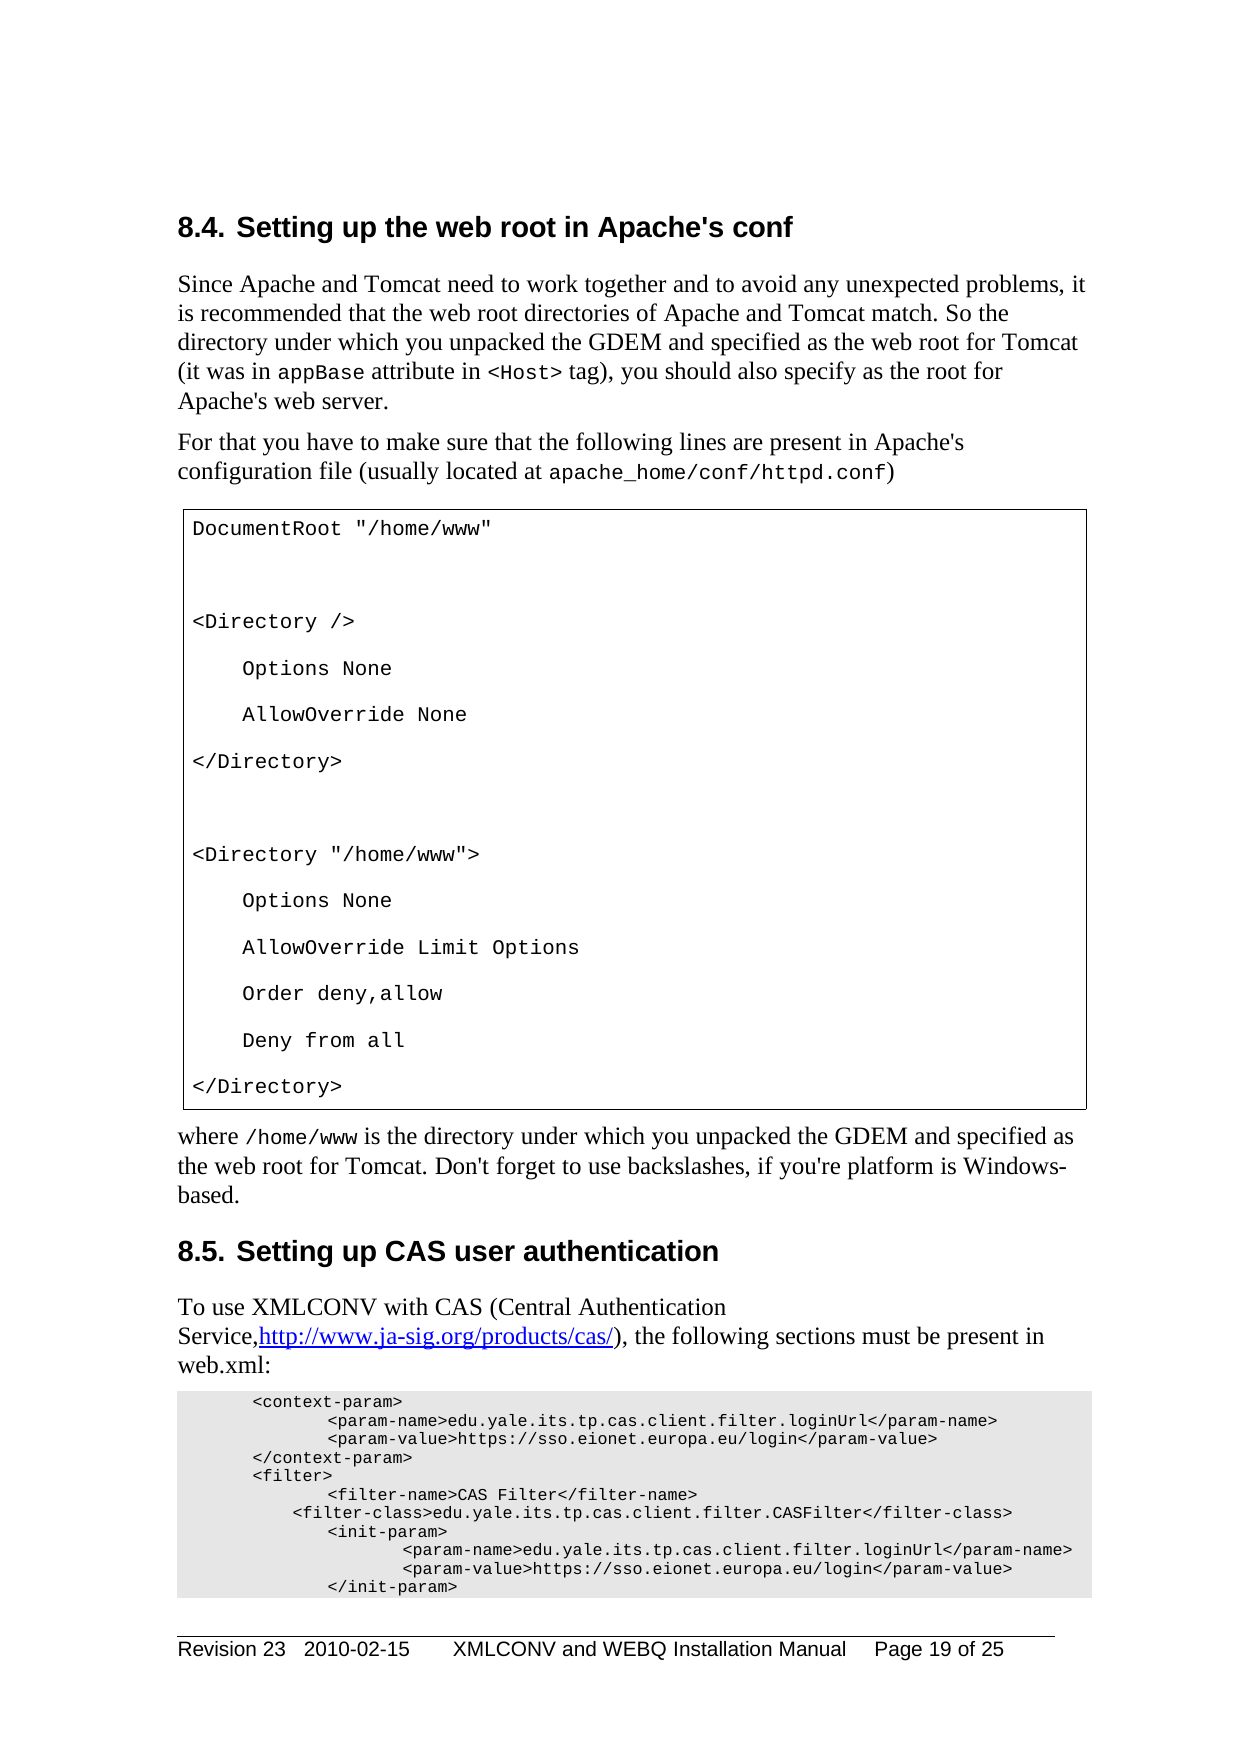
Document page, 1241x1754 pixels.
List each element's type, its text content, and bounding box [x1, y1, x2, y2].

list <filter> [177, 1468, 1092, 1487]
text Since Apache and Tomcat need to work together and to avoid any unexpected problems, it is recommended that the web root directories of Apache and Tomcat match. So the directory under which you unpacked the GDEM and specified as the web root for Tomcat (it was in appBase attribute in <Host> tag), you should also specify as the root for Apache's web server. [177, 269, 1092, 415]
text Options None [184, 649, 1086, 681]
text Options None [184, 882, 1086, 914]
text DocumentRoot "/home/www" [184, 510, 1086, 541]
text <Directory /> [184, 602, 1086, 634]
text </Directory> [184, 742, 1086, 774]
list <context-param> [177, 1391, 1092, 1412]
text AllowOverride Limit Options [184, 928, 1086, 960]
text AllowOverride None [184, 696, 1086, 727]
text To use XMLCONV with CAS (Central Authentication Service,http://www.ja-sig.org/products/cas/), the following sections must be present in web.xml: [177, 1292, 1092, 1379]
list <filter-class>edu.yale.its.tp.cas.client.filter.CASFilter</filter-class> [177, 1505, 1092, 1524]
list <param-name>edu.yale.its.tp.cas.client.filter.loginUrl</param-name> [177, 1542, 1092, 1561]
text <Directory "/home/www"> [184, 835, 1086, 867]
subtitle Setting up the web root in Apache's conf [177, 210, 1092, 244]
list </context-param> [177, 1449, 1092, 1468]
list <param-value>https://sso.eionet.europa.eu/login</param-value> [177, 1431, 1092, 1449]
list <init-param> [177, 1524, 1092, 1542]
text Order deny,allow [184, 975, 1086, 1007]
list <param-name>edu.yale.its.tp.cas.client.filter.loginUrl</param-name> [177, 1412, 1092, 1431]
list <filter-name>CAS Filter</filter-name> [177, 1487, 1092, 1505]
text Deny from all [184, 1021, 1086, 1053]
text where /home/www is the directory under which you unpacked the GDEM and specified as the web root for Tomcat. Don't forget to use backslashes, if you're platform is Windows-based. [177, 1121, 1092, 1209]
text For that you have to make sure that the following lines are present in Apache's configuration file (usually located at apache_home/conf/httpd.conf) [177, 427, 1092, 486]
text </Directory> [184, 1068, 1086, 1109]
subtitle Setting up CAS user authentication [177, 1234, 1092, 1267]
list </init-param> [177, 1579, 1092, 1598]
list <param-value>https://sso.eionet.europa.eu/login</param-value> [177, 1561, 1092, 1579]
